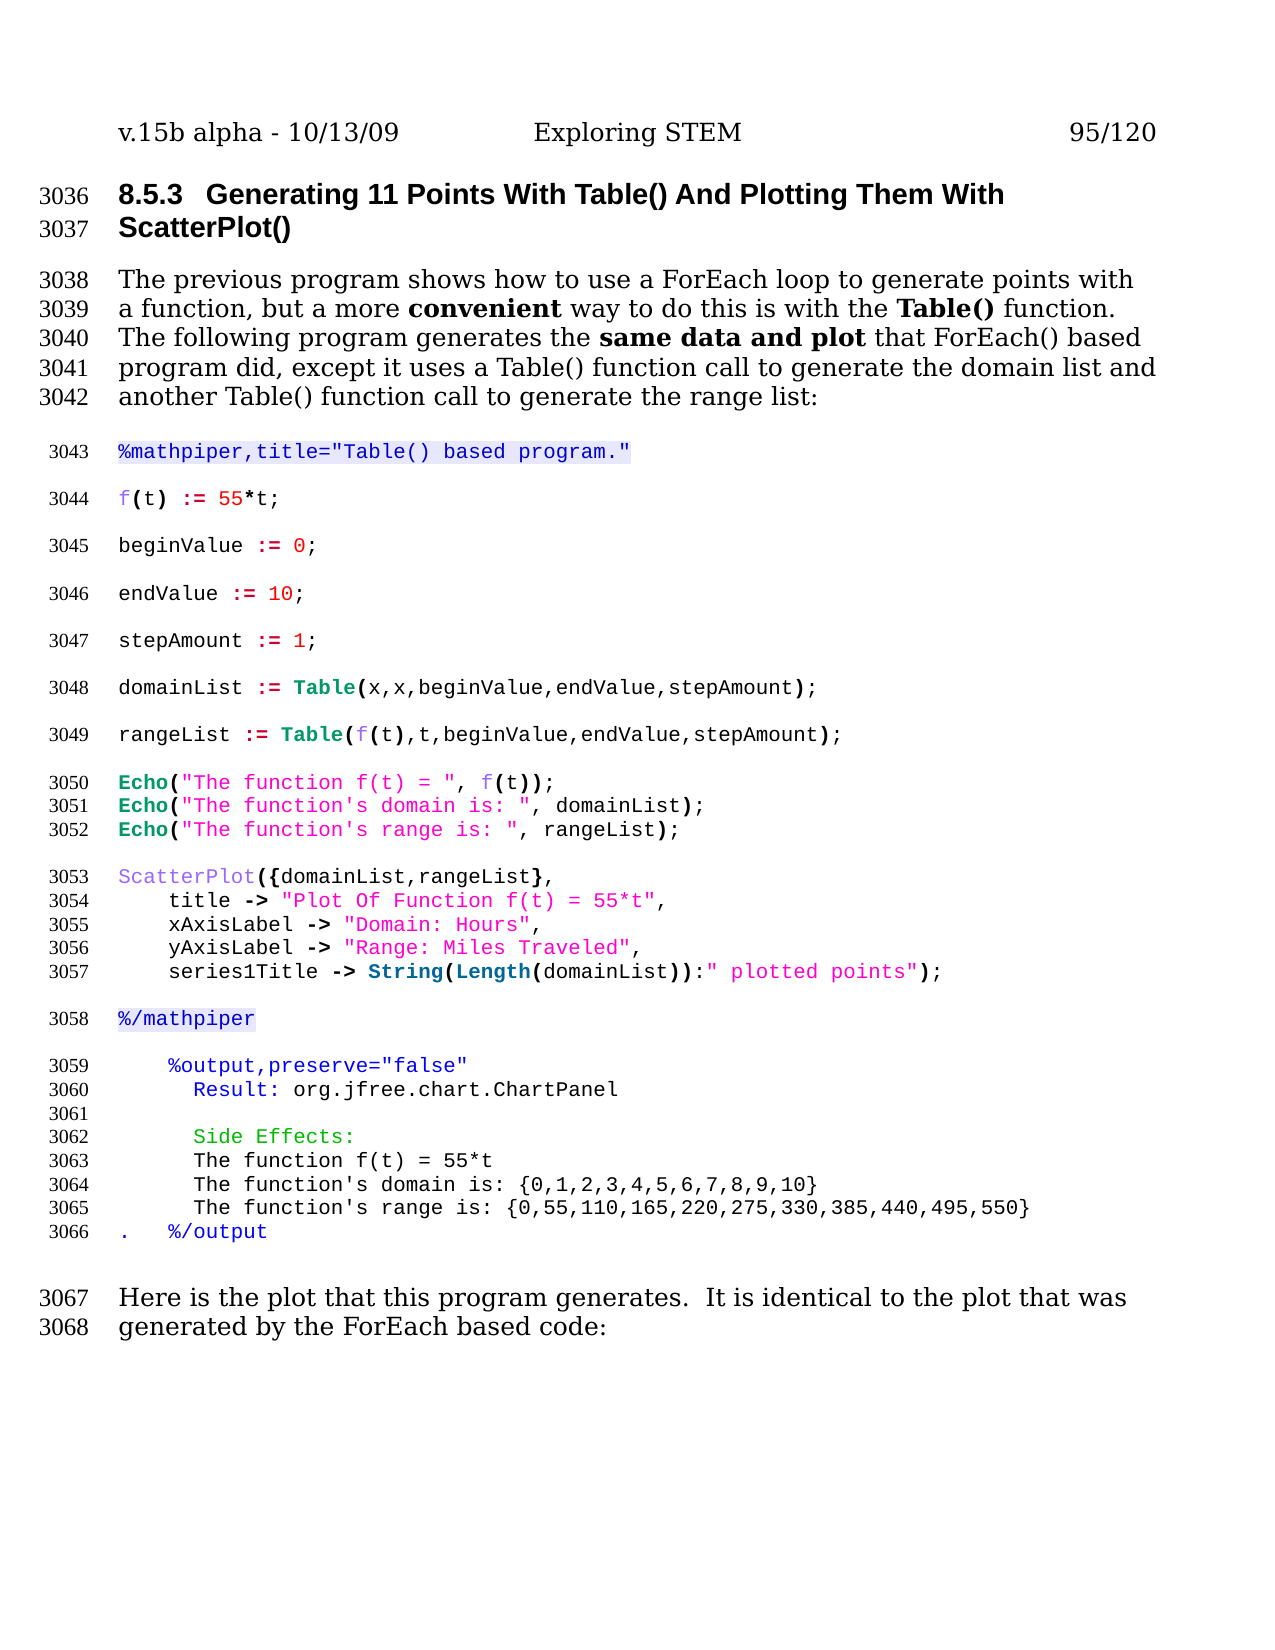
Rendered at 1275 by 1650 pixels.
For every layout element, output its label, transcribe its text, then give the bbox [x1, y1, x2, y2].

text Echo("The function's range is: ", rangeList); [118, 819, 1157, 843]
text xAxisLabel -> "Domain: Hours", [118, 914, 1157, 937]
text yAxisLabel -> "Range: Miles Traveled", [118, 937, 1157, 961]
text Here is the plot that this program generates. It is identical to the plot that was generated by the ForEach based code: [118, 1283, 1157, 1341]
text %/mathpiper [118, 1008, 1157, 1032]
text . %/output [118, 1221, 1157, 1245]
text Echo("The function's domain is: ", domainList); [118, 795, 1157, 819]
text title -> "Plot Of Function f(t) = 55*t", [118, 890, 1157, 914]
text series1Title -> String(Length(domainList)):" plotted points"); [118, 961, 1157, 984]
text %output,preserve="false" [118, 1056, 1157, 1079]
text ScatterPlot({domainList,rangeList}, [118, 866, 1157, 890]
text domainList := Table(x,x,beginValue,endValue,stepAmount); [118, 677, 1157, 701]
text f(t) := 55*t; [118, 488, 1157, 512]
text endValue := 10; [118, 583, 1157, 606]
text The function's range is: {0,55,110,165,220,275,330,385,440,495,550} [118, 1197, 1157, 1221]
text Echo("The function f(t) = ", f(t)); [118, 772, 1157, 795]
text Side Effects: [118, 1126, 1157, 1150]
text Result: org.jfree.chart.ChartPanel [118, 1079, 1157, 1103]
text beginValue := 0; [118, 535, 1157, 559]
text stepAmount := 1; [118, 630, 1157, 653]
text The previous program shows how to use a ForEach loop to generate points with a function, but a more convenient way to do this is with the Table() function. The following program generates the same data and plot that ForEach() based program did, except it uses a Table() function call to generate the domain list and another Table() function call to generate the range list: [118, 265, 1157, 411]
subtitle Generating 11 Points With Table() And Plotting Them With ScatterPlot() [118, 177, 1157, 244]
text %mathpiper,title="Table() based program." [118, 441, 1157, 464]
text rangeList := Table(f(t),t,beginValue,endValue,stepAmount); [118, 724, 1157, 748]
text The function f(t) = 55*t [118, 1150, 1157, 1174]
text The function's domain is: {0,1,2,3,4,5,6,7,8,9,10} [118, 1174, 1157, 1197]
